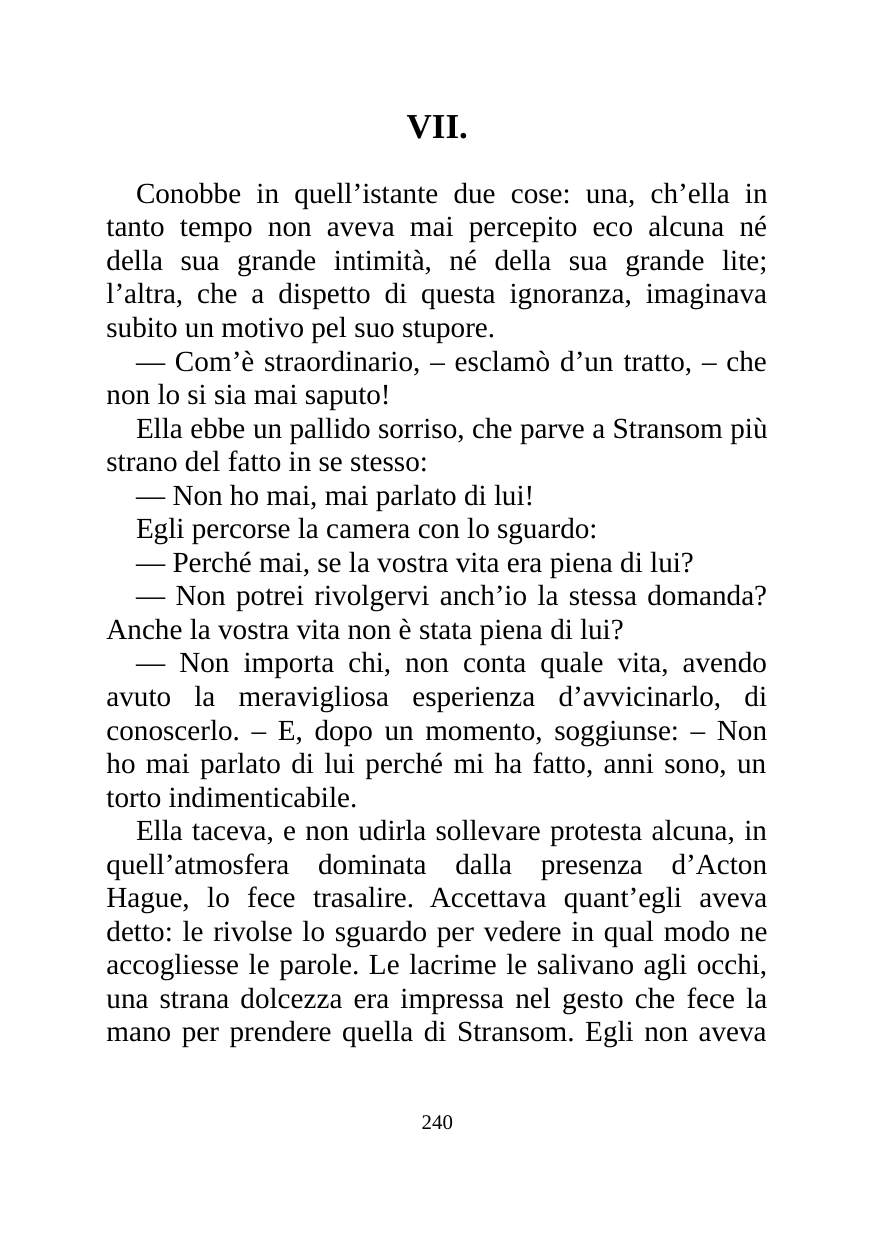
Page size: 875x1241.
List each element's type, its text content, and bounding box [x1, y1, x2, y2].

text Ella taceva, e non udirla sollevare protesta alcuna, in quell’atmosfera dominata dalla presenza d’Acton Hague, lo fece trasalire. Accettava quant’egli aveva detto: le rivolse lo sguardo per vedere in qual modo ne accogliesse le parole. Le lacrime le salivano agli occhi, una strana dolcezza era impressa nel gesto che fece la mano per prendere quella di Stransom. Egli non aveva [106, 813, 768, 1048]
text Ella ebbe un pallido sorriso, che parve a Stransom più strano del fatto in se stesso: [106, 411, 768, 478]
text — Non importa chi, non conta quale vita, avendo avuto la meravigliosa esperienza d’avvicinarlo, di conoscerlo. – E, dopo un momento, soggiunse: – Non ho mai parlato di lui perché mi ha fatto, anni sono, un torto indimenticabile. [106, 646, 768, 813]
subtitle VII. [106, 106, 768, 146]
text — Perché mai, se la vostra vita era piena di lui? [106, 545, 768, 578]
text — Com’è straordinario, – esclamò d’un tratto, – che non lo si sia mai saputo! [106, 344, 768, 411]
text — Non ho mai, mai parlato di lui! [106, 478, 768, 511]
text Egli percorse la camera con lo sguardo: [106, 511, 768, 545]
text Conobbe in quell’istante due cose: una, ch’ella in tanto tempo non aveva mai percepito eco alcuna né della sua grande intimità, né della sua grande lite; l’altra, che a dispetto di questa ignoranza, imaginava subito un motivo pel suo stupore. [106, 176, 768, 344]
text — Non potrei rivolgervi anch’io la stessa domanda? Anche la vostra vita non è stata piena di lui? [106, 578, 768, 646]
